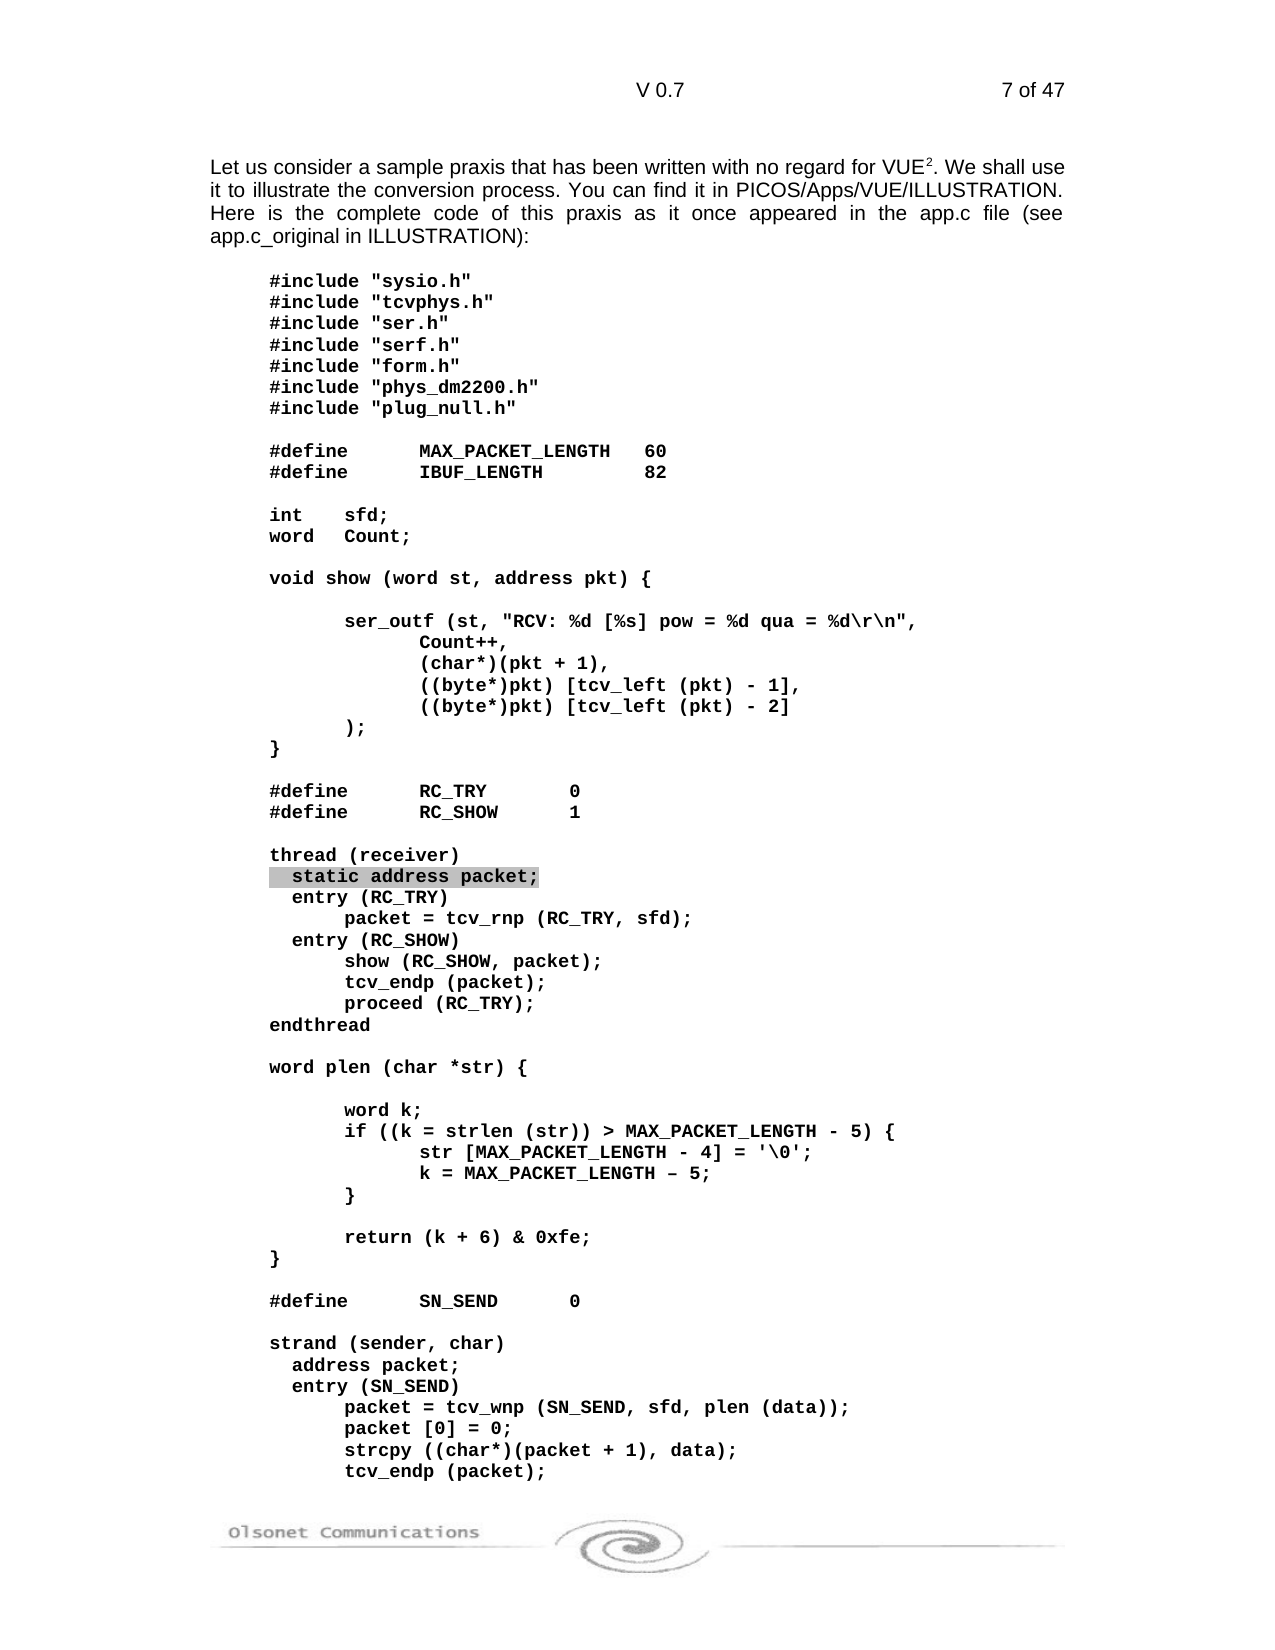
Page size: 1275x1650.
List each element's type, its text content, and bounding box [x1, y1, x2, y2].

text #include "sysio.h" [269, 272, 1065, 293]
text #define RC_TRY 0 [269, 782, 1065, 803]
text ((byte*)pkt) [tcv_left (pkt) - 1], [269, 675, 1065, 697]
text thread (receiver) [269, 845, 1065, 867]
text (char*)(pkt + 1), [269, 654, 1065, 675]
text ); [269, 718, 1065, 739]
text Count++, [269, 633, 1065, 654]
text #define MAX_PACKET_LENGTH 60 [269, 442, 1065, 463]
text strand (sender, char) [269, 1334, 1065, 1355]
text show (RC_SHOW, packet); [269, 952, 1065, 973]
text entry (RC_SHOW) [269, 930, 1065, 952]
text #include "plug_null.h" [269, 399, 1065, 420]
text int sfd; [269, 505, 1065, 527]
text } [269, 739, 1065, 760]
text packet = tcv_wnp (SN_SEND, sfd, plen (data)); [269, 1398, 1065, 1419]
text #include "phys_dm2200.h" [269, 378, 1065, 399]
text address packet; [269, 1355, 1065, 1377]
text #define RC_SHOW 1 [269, 803, 1065, 824]
text void show (word st, address pkt) { [269, 569, 1065, 590]
text tcv_endp (packet); [269, 973, 1065, 994]
text strcpy ((char*)(packet + 1), data); [269, 1440, 1065, 1462]
text word plen (char *str) { [269, 1058, 1065, 1079]
text proceed (RC_TRY); [269, 994, 1065, 1015]
text str [MAX_PACKET_LENGTH - 4] = '\0'; [269, 1143, 1065, 1164]
text return (k + 6) & 0xfe; [269, 1228, 1065, 1249]
text packet [0] = 0; [269, 1419, 1065, 1440]
text word k; [269, 1100, 1065, 1122]
text #include "serf.h" [269, 335, 1065, 357]
text #include "ser.h" [269, 314, 1065, 335]
text static address packet; [269, 867, 1065, 888]
text #define IBUF_LENGTH 82 [269, 463, 1065, 484]
text word Count; [269, 527, 1065, 548]
text k = MAX_PACKET_LENGTH – 5; [269, 1164, 1065, 1185]
text #include "form.h" [269, 357, 1065, 378]
text } [269, 1249, 1065, 1270]
text Let us consider a sample praxis that has been written with no regard for VUE2. We shall use it to illustrate the conversion process. You can find it in PICOS/Apps/VUE/ILLUSTRATION. Here is the complete code of this praxis as it once appeared in the app.c file (see app.c_original in ILLUSTRATION): [210, 155, 1065, 248]
text packet = tcv_rnp (RC_TRY, sfd); [269, 909, 1065, 930]
text entry (SN_SEND) [269, 1377, 1065, 1398]
text endthread [269, 1015, 1065, 1037]
text ((byte*)pkt) [tcv_left (pkt) - 2] [269, 697, 1065, 718]
text tcv_endp (packet); [269, 1462, 1065, 1483]
text } [269, 1185, 1065, 1207]
picture [210, 1504, 1065, 1596]
text #define SN_SEND 0 [269, 1292, 1065, 1313]
text entry (RC_TRY) [269, 888, 1065, 909]
text ser_outf (st, "RCV: %d [%s] pow = %d qua = %d\r\n", [269, 612, 1065, 633]
text #include "tcvphys.h" [269, 293, 1065, 314]
text if ((k = strlen (str)) > MAX_PACKET_LENGTH - 5) { [269, 1122, 1065, 1143]
